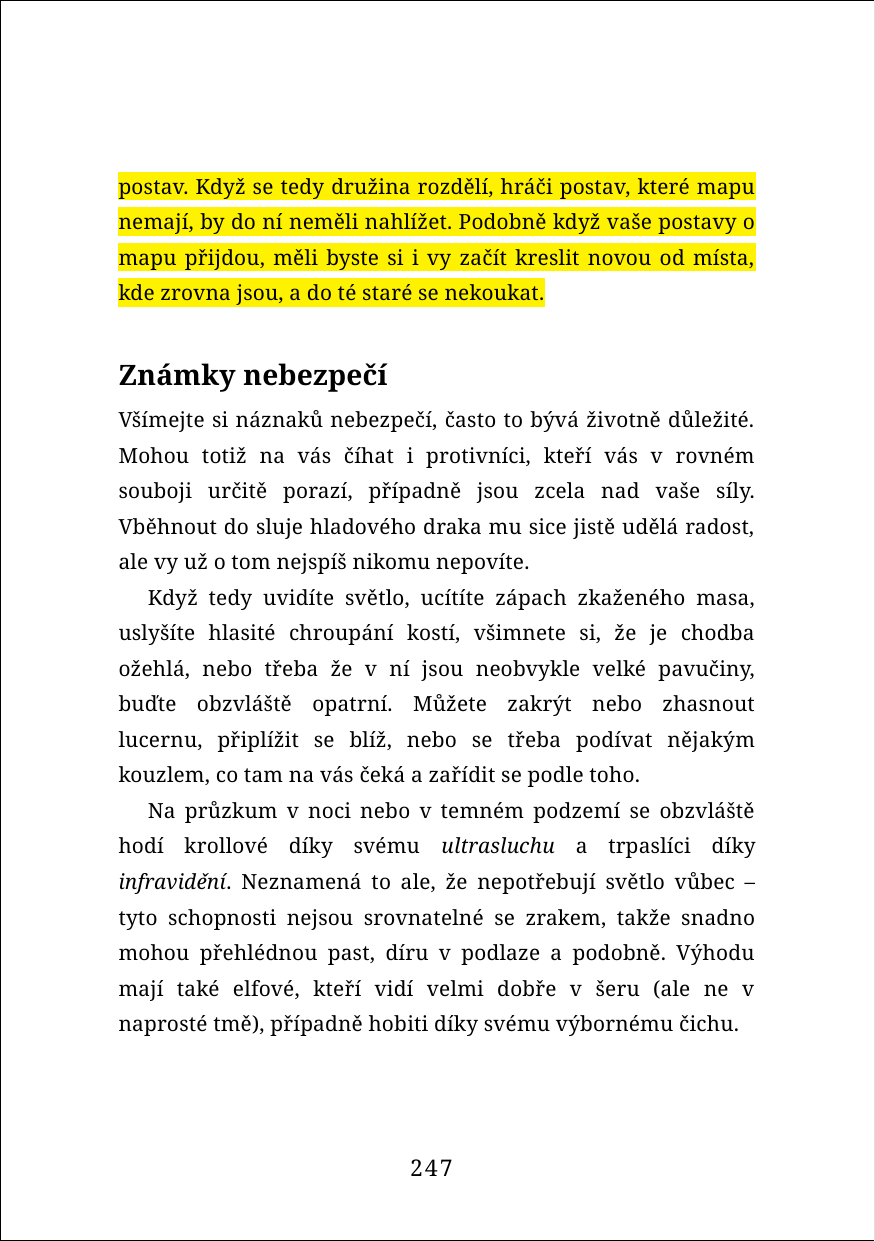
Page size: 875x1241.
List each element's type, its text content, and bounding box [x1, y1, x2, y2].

text Všímejte si náznaků nebezpečí, často to bývá životně důležité. Mohou totiž na vás číhat i protivníci, kteří vás v rovném souboji určitě porazí, případně jsou zcela nad vaše síly. Vběhnout do sluje hladového draka mu sice jistě udělá radost, ale vy už o tom nejspíš nikomu nepovíte. Když tedy uvidíte světlo, ucítíte zápach zkaženého masa, uslyšíte hlasité chroupání kostí, všimnete si, že je chodba ožehlá, nebo třeba že v ní jsou neobvykle velké pavučiny, buďte obzvláště opatrní. Můžete zakrýt nebo zhasnout lucernu, připlížit se blíž, nebo se třeba podívat nějakým kouzlem, co tam na vás čeká a zařídit se podle toho. Na průzkum v noci nebo v temném podzemí se obzvláště hodí krollové díky svému ultrasluchu a trpaslíci díky infravidění. Neznamená to ale, že nepotřebují světlo vůbec – tyto schopnosti nejsou srovnatelné se zrakem, takže snadno mohou přehlédnou past, díru v podlaze a podobně. Výhodu mají také elfové, kteří vidí velmi dobře v šeru (ale ne v naprosté tmě), případně hobiti díky svému výbornému čichu. [118, 405, 756, 1038]
text postav. Když se tedy družina rozdělí, hráči postav, které mapu nemají, by do ní neměli nahlížet. Podobně když vaše postavy o mapu přijdou, měli byste si i vy začít kreslit novou od místa, kde zrovna jsou, a do té staré se nekoukat. [118, 172, 756, 307]
subtitle Známky nebezpečí [118, 355, 756, 393]
